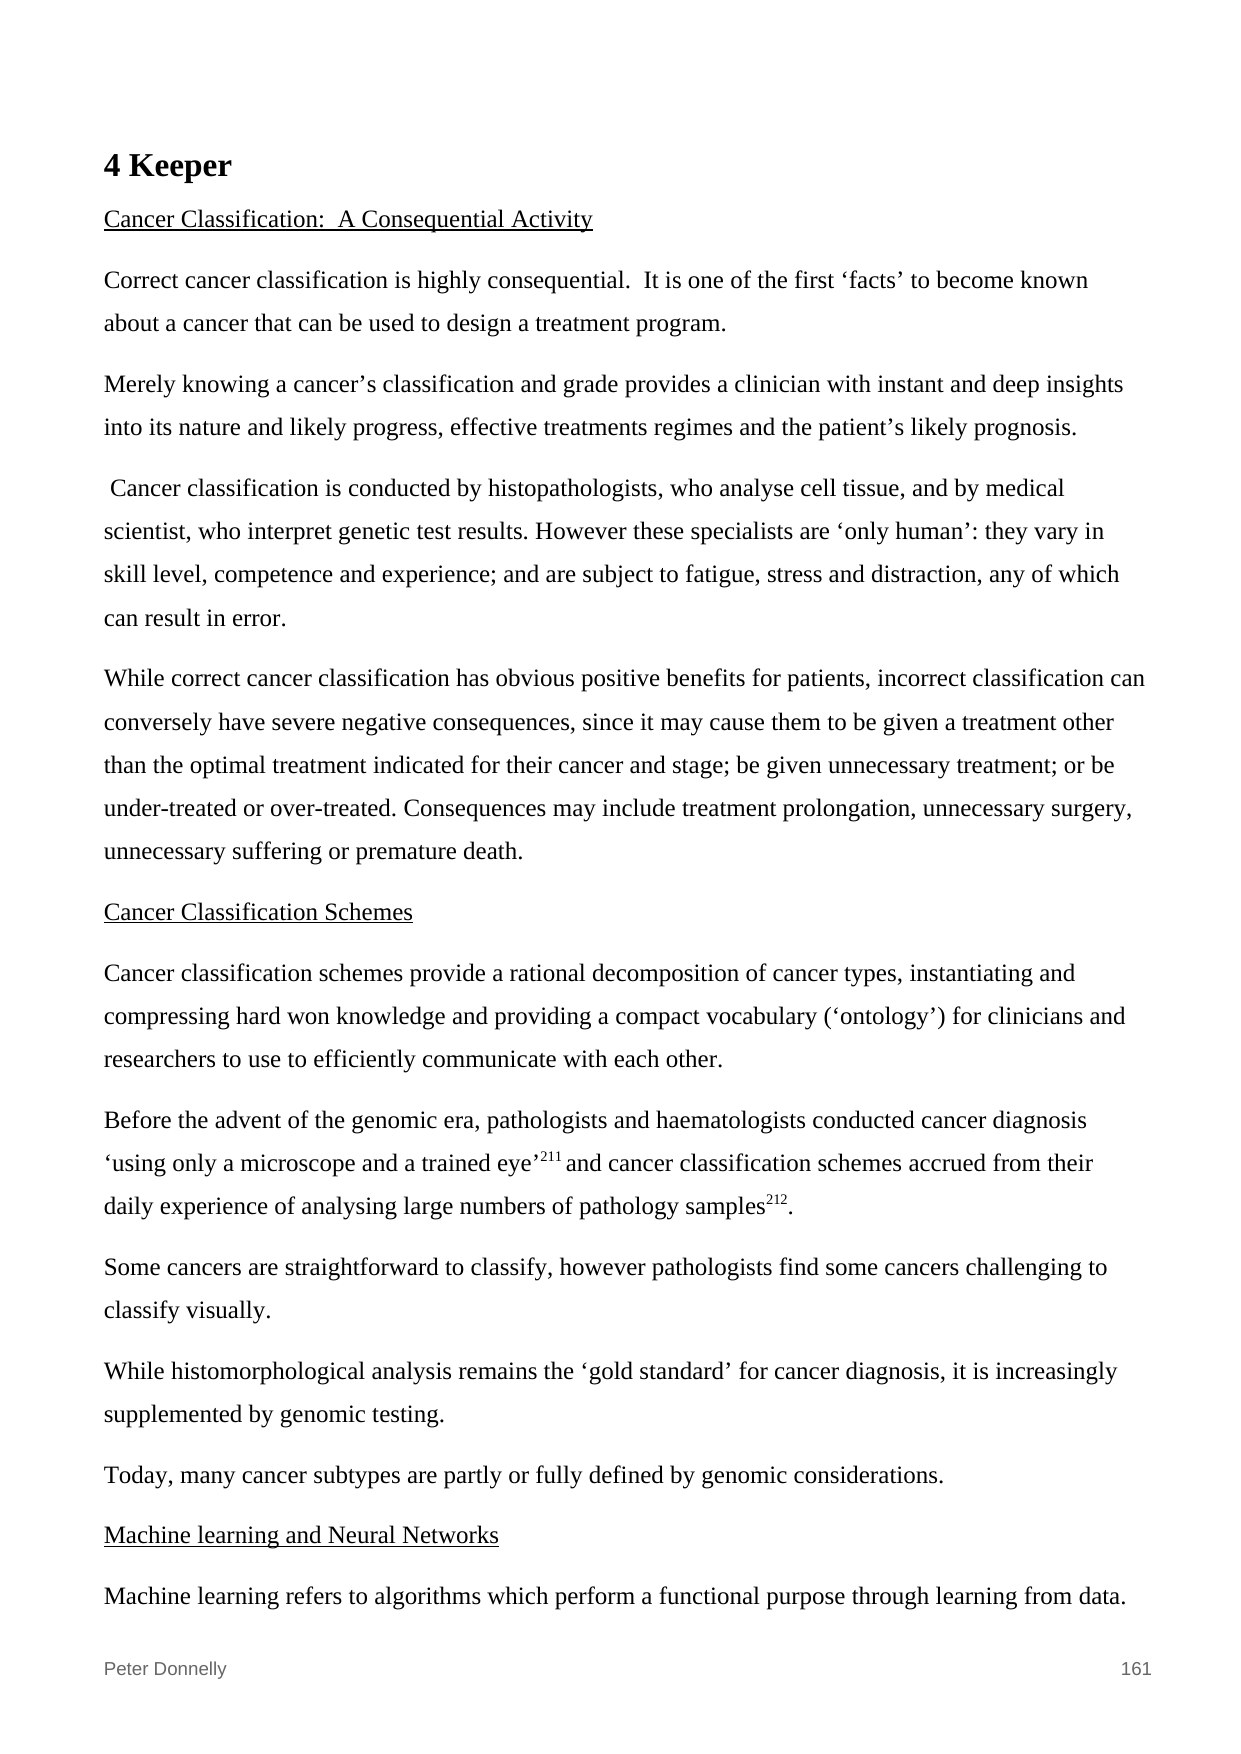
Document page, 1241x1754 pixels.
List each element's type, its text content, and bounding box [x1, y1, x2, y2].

text Correct cancer classification is highly consequential. It is one of the first ‘facts’ to become known about a cancer that can be used to design a treatment program. [103, 265, 1146, 337]
text Cancer Classification Schemes [103, 897, 1146, 926]
text Cancer classification is conducted by histopathologists, who analyse cell tissue, and by medical scientist, who interpret genetic test results. However these specialists are ‘only human’: they vary in skill level, competence and experience; and are subject to fatigue, stress and distraction, any of which can result in error. [103, 473, 1146, 631]
subtitle Keeper [103, 145, 1146, 183]
text Cancer classification schemes provide a rational decomposition of cancer types, instantiating and compressing hard won knowledge and providing a compact vocabulary (‘ontology’) for clinicians and researchers to use to efficiently communicate with each other. [103, 958, 1146, 1073]
text Machine learning and Neural Networks [103, 1521, 1146, 1549]
text Merely knowing a cancer’s classification and grade provides a clinician with instant and deep insights into its nature and likely progress, effective treatments regimes and the patient’s likely prognosis. [103, 369, 1146, 441]
text Before the advent of the genomic era, pathologists and haematologists conducted cancer diagnosis ‘using only a microscope and a trained eye’ and cancer classification schemes accrued from their daily experience of analysing large numbers of pathology samples. [103, 1105, 1146, 1220]
text While histomorphological analysis remains the ‘gold standard’ for cancer diagnosis, it is increasingly supplemented by genomic testing. [103, 1356, 1146, 1428]
text Some cancers are straightforward to classify, however pathologists find some cancers challenging to classify visually. [103, 1252, 1146, 1324]
text Cancer Classification: A Consequential Activity [103, 204, 1146, 233]
text While correct cancer classification has obvious positive benefits for patients, incorrect classification can conversely have severe negative consequences, since it may cause them to be given a treatment other than the optimal treatment indicated for their cancer and stage; be given unnecessary treatment; or be under-treated or over-treated. Consequences may include treatment prolongation, unnecessary surgery, unnecessary suffering or premature death. [103, 663, 1146, 865]
text Machine learning refers to algorithms which perform a functional purpose through learning from data. [103, 1581, 1146, 1610]
text Today, many cancer subtypes are partly or fully defined by genomic considerations. [103, 1460, 1146, 1488]
